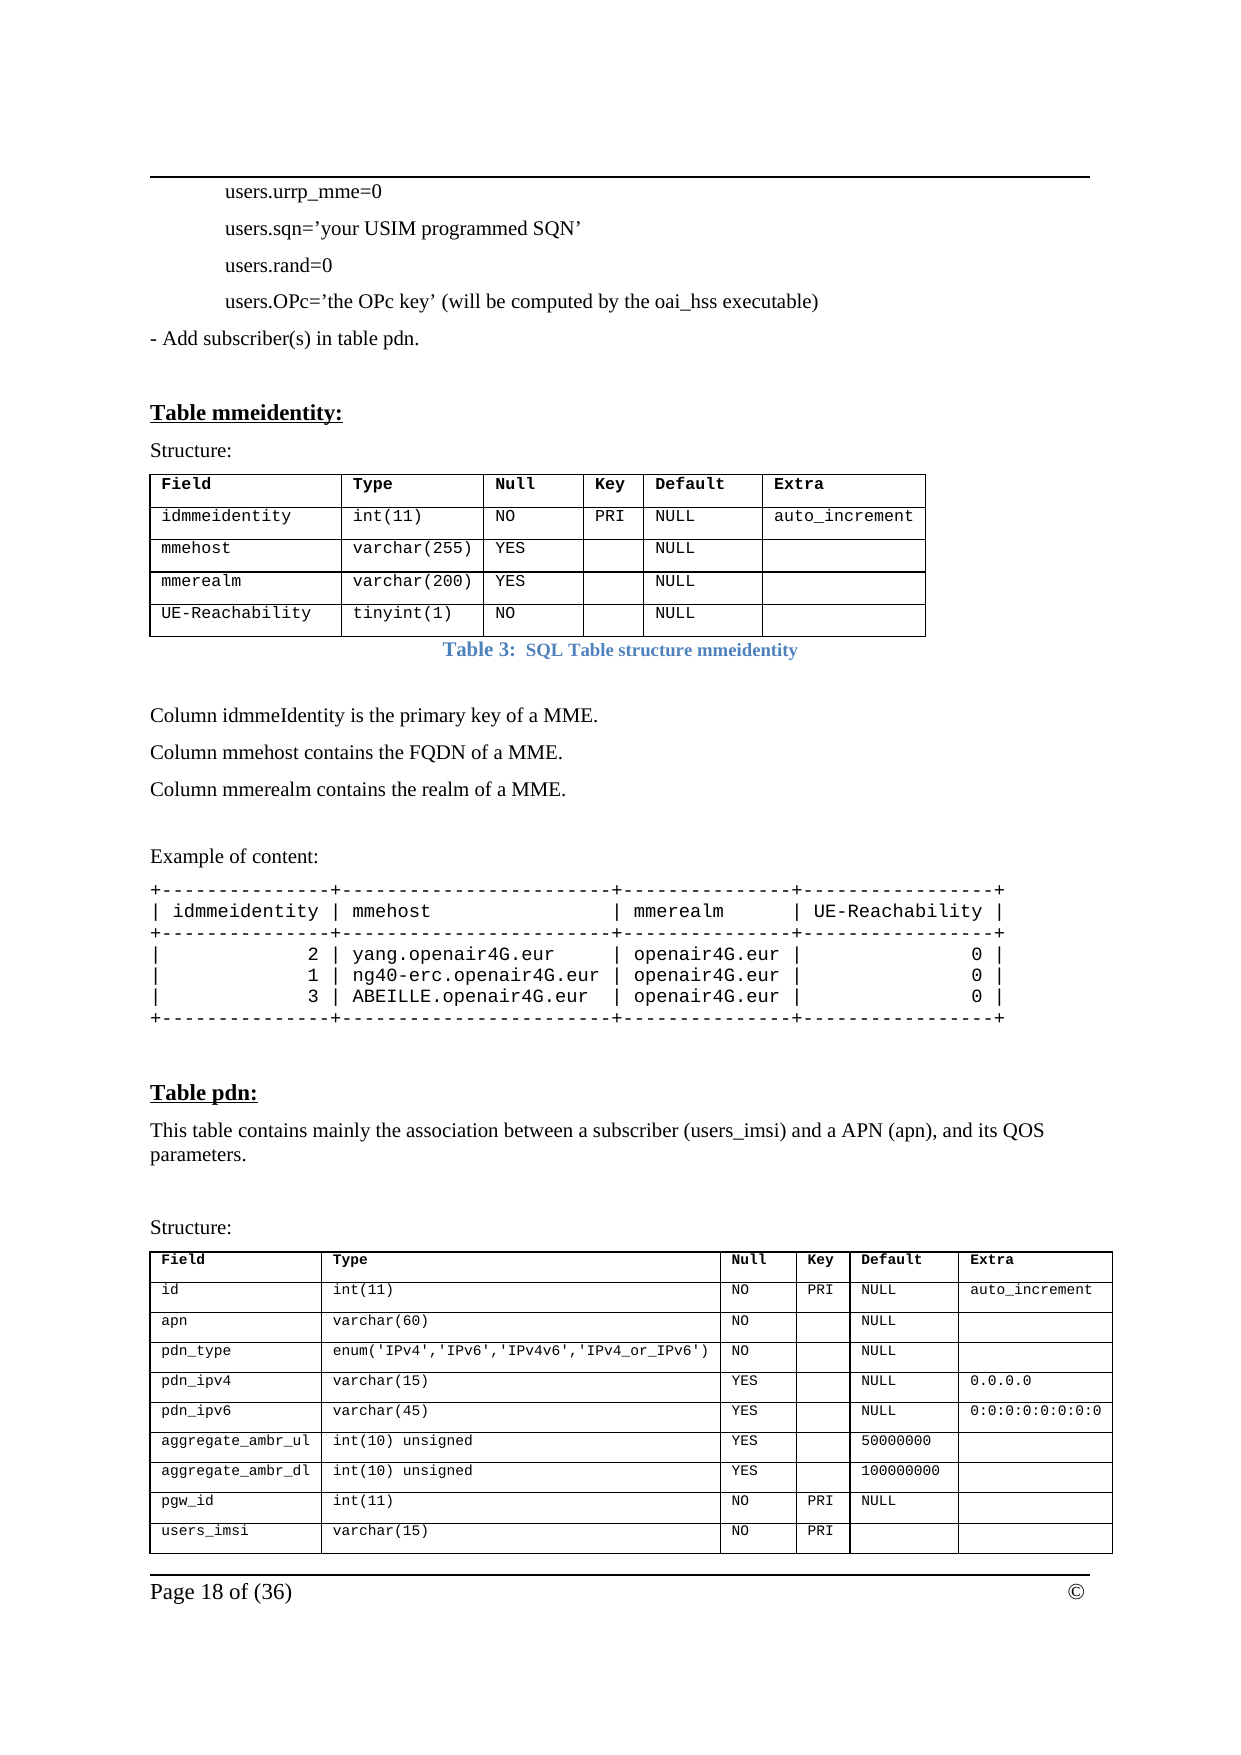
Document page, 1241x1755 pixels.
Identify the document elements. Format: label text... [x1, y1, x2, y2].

table_cell id [151, 1283, 321, 1312]
table_header Field [151, 475, 341, 507]
table_cell varchar(15) [322, 1373, 720, 1402]
text Table 3: SQL Table structure mmeidentity [150, 637, 1090, 661]
table_cell NULL [851, 1373, 958, 1402]
text Structure: [150, 1215, 1090, 1239]
table_header Default [644, 475, 762, 507]
table_header Null [484, 475, 583, 507]
table_cell varchar(255) [342, 540, 483, 571]
table_cell [959, 1463, 1112, 1492]
table_cell NULL [851, 1343, 958, 1372]
table_cell [763, 540, 925, 571]
table_cell int(10) unsigned [322, 1463, 720, 1492]
table_header Default [851, 1253, 958, 1282]
table_header Field [151, 1253, 321, 1282]
table_cell NULL [851, 1313, 958, 1342]
table_cell NO [484, 508, 583, 539]
table_cell [797, 1343, 849, 1372]
table_cell [797, 1463, 849, 1492]
table_cell YES [721, 1433, 796, 1462]
table_cell users_imsi [151, 1524, 321, 1552]
table_cell varchar(15) [322, 1524, 720, 1552]
table_cell [797, 1433, 849, 1462]
text users.rand=0 [225, 253, 1090, 277]
table_cell YES [721, 1463, 796, 1492]
table_cell [797, 1403, 849, 1432]
table_cell NULL [851, 1493, 958, 1522]
table_cell 50000000 [851, 1433, 958, 1462]
table_cell NO [721, 1283, 796, 1312]
text This table contains mainly the association between a subscriber (users_imsi) and a APN (apn), and its QOS parameters. [150, 1118, 1090, 1166]
table_cell int(11) [342, 508, 483, 539]
table_cell aggregate_ambr_ul [151, 1433, 321, 1462]
table_cell PRI [584, 508, 643, 539]
table_cell PRI [797, 1493, 849, 1522]
table_cell [797, 1373, 849, 1402]
table_cell varchar(60) [322, 1313, 720, 1342]
text - Add subscriber(s) in table pdn. [150, 326, 1090, 350]
table_cell aggregate_ambr_dl [151, 1463, 321, 1492]
table_cell idmmeidentity [151, 508, 341, 539]
table_cell [959, 1493, 1112, 1522]
table_cell [584, 573, 643, 604]
text users.urrp_mme=0 [225, 179, 1090, 203]
table_cell [959, 1313, 1112, 1342]
text Column mmerealm contains the realm of a MME. [150, 777, 1090, 801]
table_cell [763, 573, 925, 604]
table_cell int(11) [322, 1493, 720, 1522]
text users.OPc=’the OPc key’ (will be computed by the oai_hss executable) [225, 289, 1090, 313]
table_cell NO [721, 1524, 796, 1552]
table_cell apn [151, 1313, 321, 1342]
table_cell NULL [644, 605, 762, 636]
table_cell [797, 1313, 849, 1342]
table_cell int(11) [322, 1283, 720, 1312]
table_cell [959, 1343, 1112, 1372]
text Table mmeidentity: [150, 399, 1090, 425]
table_cell NULL [644, 540, 762, 571]
table_cell pdn_type [151, 1343, 321, 1372]
table_cell PRI [797, 1283, 849, 1312]
table_cell pdn_ipv6 [151, 1403, 321, 1432]
table_cell NULL [851, 1283, 958, 1312]
table_cell PRI [797, 1524, 849, 1552]
table_cell int(10) unsigned [322, 1433, 720, 1462]
table_header Key [797, 1253, 849, 1282]
table_cell NO [484, 605, 583, 636]
table_cell UE-Reachability [151, 605, 341, 636]
table_header Type [322, 1253, 720, 1282]
text Column idmmeIdentity is the primary key of a MME. [150, 682, 1090, 727]
table_cell mmehost [151, 540, 341, 571]
table_cell [584, 605, 643, 636]
table_cell pdn_ipv4 [151, 1373, 321, 1402]
table_cell [851, 1524, 958, 1552]
table_cell [763, 605, 925, 636]
table_header Extra [763, 475, 925, 507]
table_cell NULL [851, 1403, 958, 1432]
text Column mmehost contains the FQDN of a MME. [150, 740, 1090, 764]
text Example of content: [150, 844, 1090, 868]
table_cell tinyint(1) [342, 605, 483, 636]
table_header Type [342, 475, 483, 507]
table_header Extra [959, 1253, 1112, 1282]
table_cell YES [721, 1373, 796, 1402]
table_header Key [584, 475, 643, 507]
table_cell 0.0.0.0 [959, 1373, 1112, 1402]
text Table pdn: [150, 1079, 1090, 1105]
text users.sqn=’your USIM programmed SQN’ [225, 216, 1090, 240]
table_cell YES [484, 540, 583, 571]
table_cell NULL [644, 508, 762, 539]
table_cell 100000000 [851, 1463, 958, 1492]
table_cell [959, 1433, 1112, 1462]
table_cell YES [721, 1403, 796, 1432]
table_cell [959, 1524, 1112, 1552]
table_cell varchar(45) [322, 1403, 720, 1432]
table_cell [584, 540, 643, 571]
table_cell NULL [644, 573, 762, 604]
table_cell NO [721, 1343, 796, 1372]
table_cell YES [484, 573, 583, 604]
text +---------------+------------------------+---------------+-----------------+ | idmmeidentity | mmehost | mmerealm | UE-Reachability | +---------------+------------------------+---------------+-----------------+ | 2 | yang.openair4G.eur | openair4G.eur | 0 | | 1 | ng40-erc.openair4G.eur | openair4G.eur | 0 | | 3 | ABEILLE.openair4G.eur | openair4G.eur | 0 | +---------------+------------------------+---------------+-----------------+ [150, 881, 1090, 1030]
text Structure: [150, 438, 1090, 462]
table_cell NO [721, 1493, 796, 1522]
table_cell auto_increment [763, 508, 925, 539]
table_cell mmerealm [151, 573, 341, 604]
table_cell auto_increment [959, 1283, 1112, 1312]
table_cell enum('IPv4','IPv6','IPv4v6','IPv4_or_IPv6') [322, 1343, 720, 1372]
table_cell NO [721, 1313, 796, 1342]
table_cell varchar(200) [342, 573, 483, 604]
table_cell 0:0:0:0:0:0:0:0 [959, 1403, 1112, 1432]
table_header Null [721, 1253, 796, 1282]
table_cell pgw_id [151, 1493, 321, 1522]
